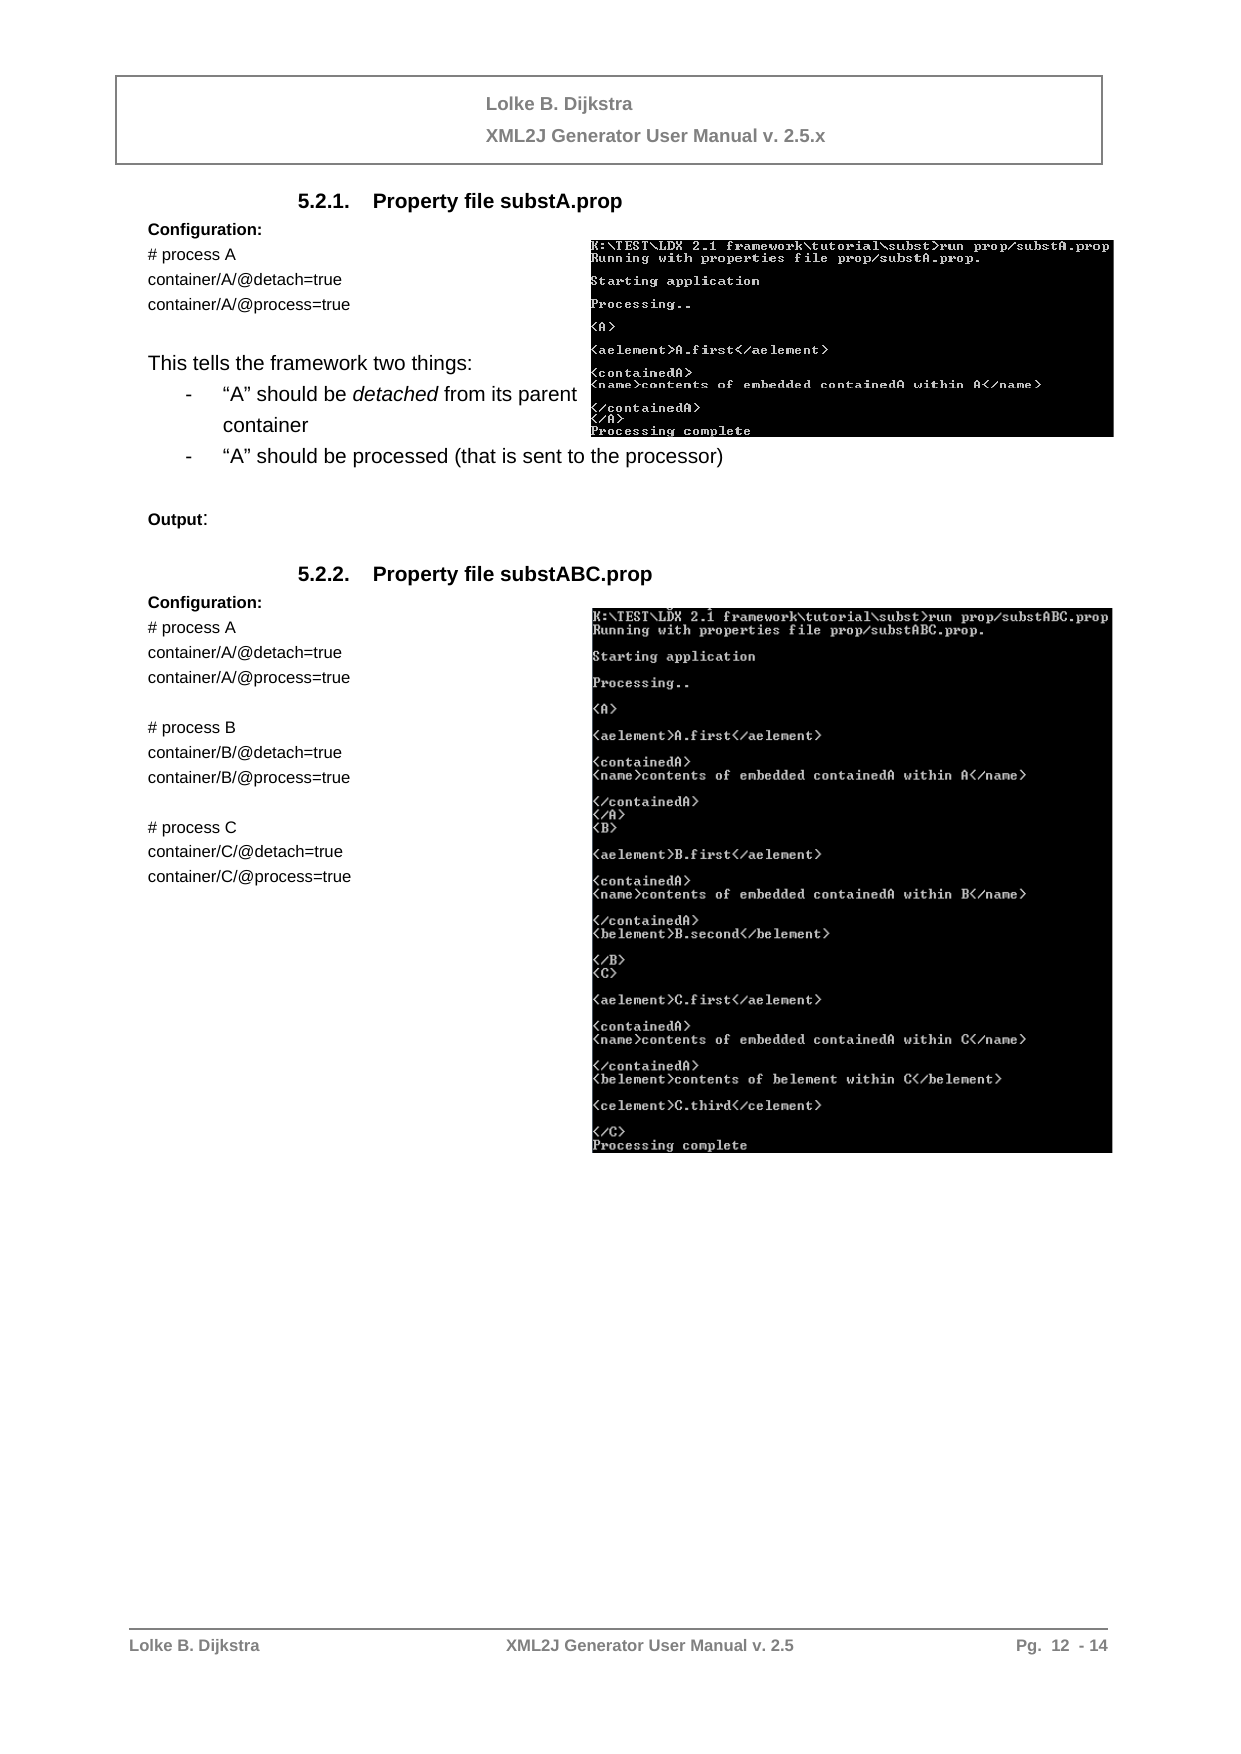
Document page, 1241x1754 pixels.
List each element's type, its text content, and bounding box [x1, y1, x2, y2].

text Output: [148, 506, 1090, 530]
text container/C/@process=true [148, 867, 592, 886]
text Configuration: [148, 220, 1090, 239]
text container/A/@detach=true [148, 269, 591, 289]
text # process C [148, 817, 592, 837]
text This tells the framework two things: [148, 350, 591, 374]
list “A” should be processed (that is sent to the processor) [185, 444, 1090, 468]
text # process A [148, 618, 592, 637]
picture [592, 608, 1113, 1153]
list “A” should be detached from its parent container [185, 382, 591, 437]
text container/A/@process=true [148, 668, 592, 687]
picture [591, 240, 1114, 437]
text container/B/@process=true [148, 768, 592, 787]
subtitle Property file substABC.prop [298, 562, 1090, 586]
subtitle Property file substA.prop [298, 188, 1090, 212]
text container/A/@process=true [148, 294, 591, 313]
text # process A [148, 244, 591, 264]
text container/C/@detach=true [148, 842, 592, 861]
text Configuration: [148, 593, 1090, 612]
text container/A/@detach=true [148, 643, 592, 662]
text # process B [148, 718, 592, 737]
text container/B/@detach=true [148, 743, 592, 762]
